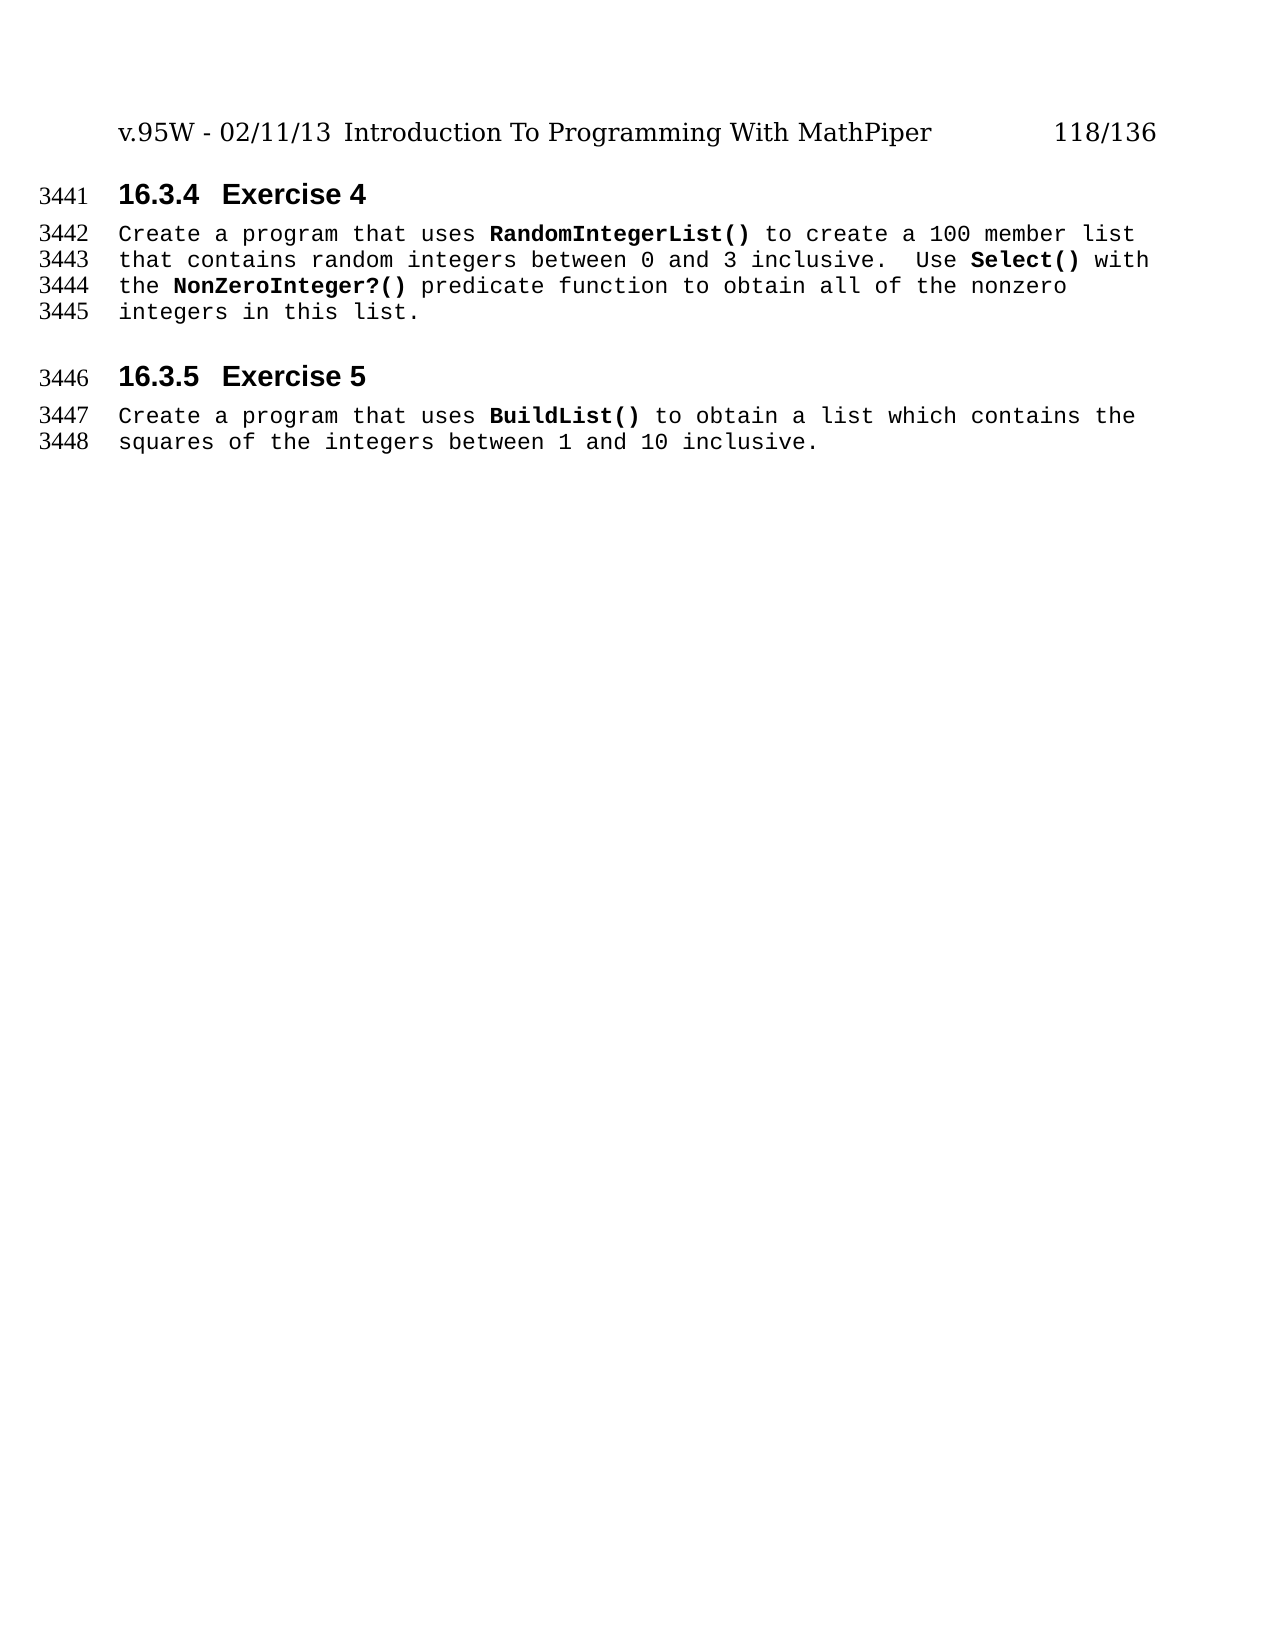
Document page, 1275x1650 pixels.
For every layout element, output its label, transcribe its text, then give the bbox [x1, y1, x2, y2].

subtitle Exercise 4 [118, 177, 1157, 210]
subtitle Exercise 5 [118, 359, 1157, 393]
text Create a program that uses BuildList() to obtain a list which contains the squares of the integers between 1 and 10 inclusive. [118, 404, 1157, 456]
text Create a program that uses RandomIntegerList() to create a 100 member list that contains random integers between 0 and 3 inclusive. Use Select() with the NonZeroInteger?() predicate function to obtain all of the nonzero integers in this list. [118, 222, 1157, 326]
